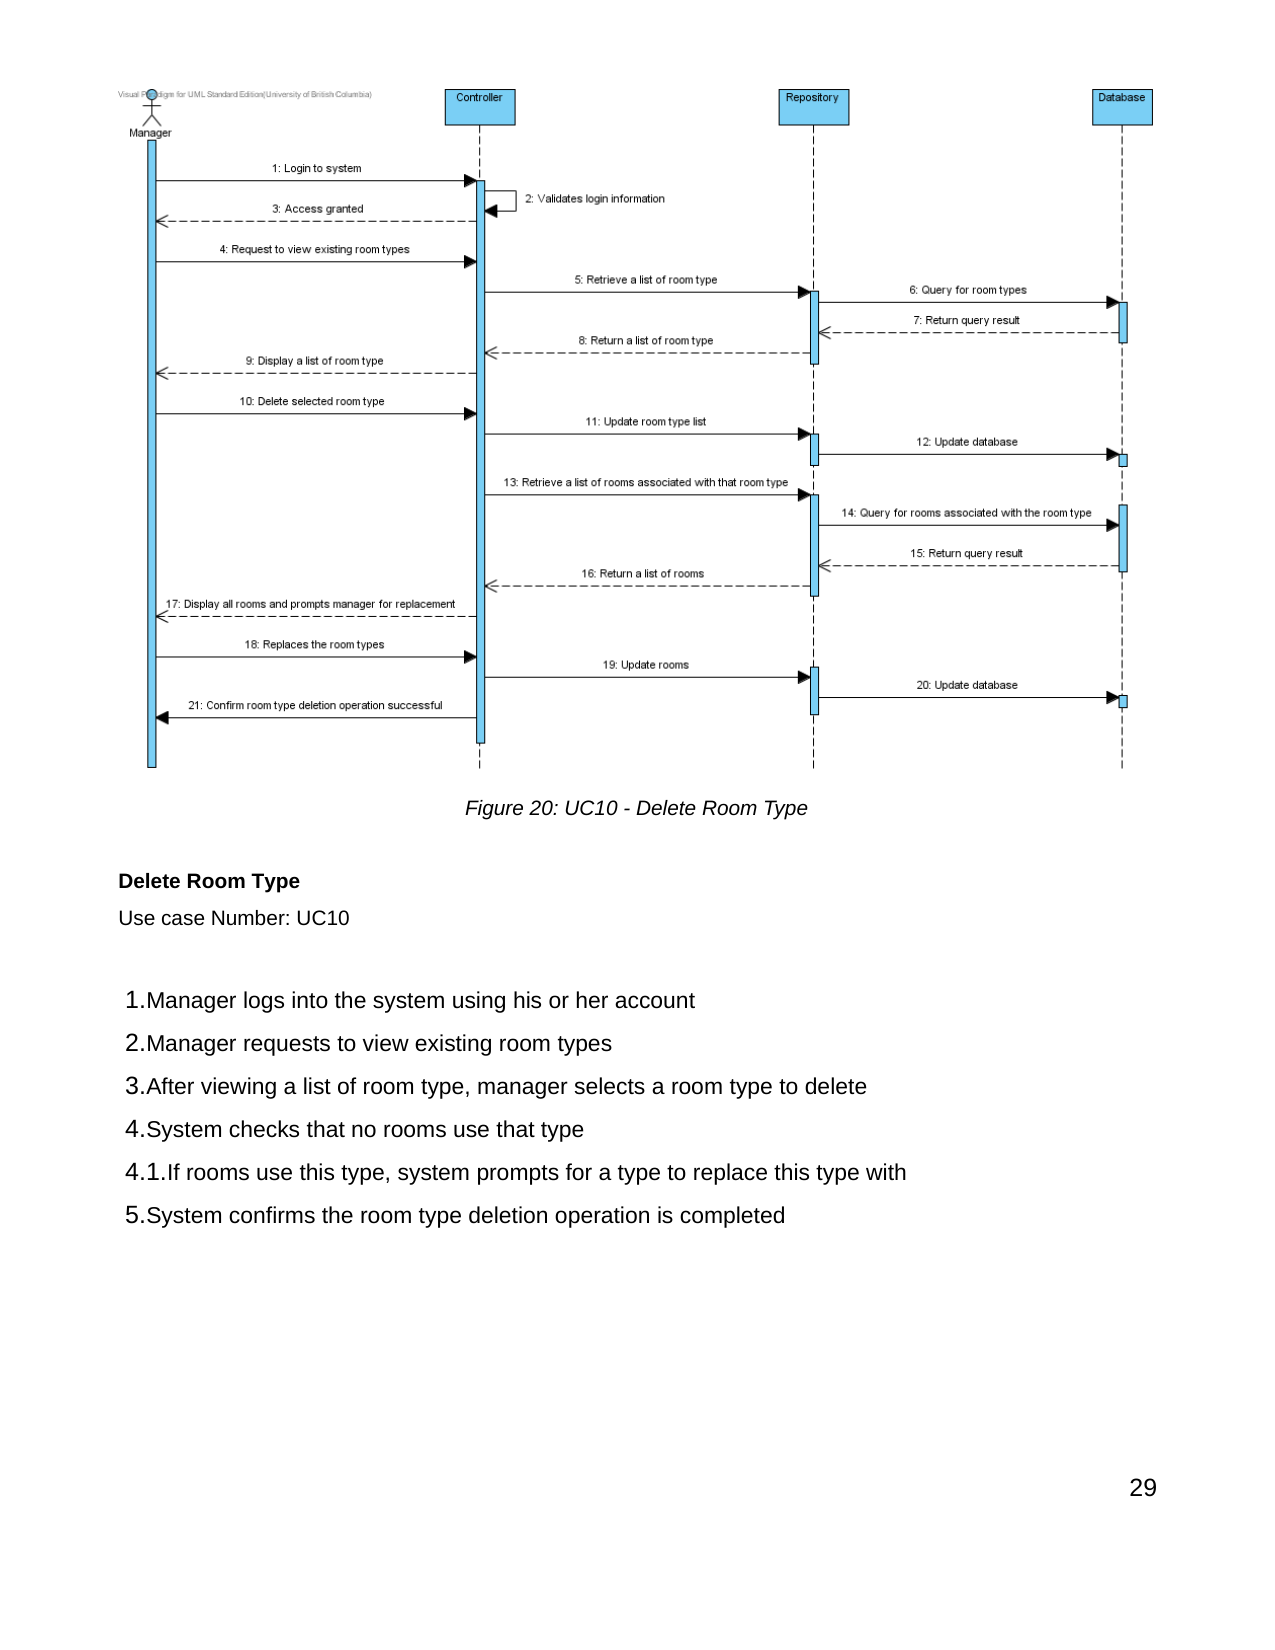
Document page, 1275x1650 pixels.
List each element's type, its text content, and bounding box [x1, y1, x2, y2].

list After viewing a list of room type, manager selects a room type to delete [118, 1071, 1157, 1099]
list If rooms use this type, system prompts for a type to replace this type with [118, 1157, 1157, 1186]
list System confirms the room type deletion operation is completed [118, 1200, 1157, 1229]
list Manager requests to view existing room types [118, 1028, 1157, 1056]
subtitle Delete Room Type [118, 869, 1157, 893]
text Figure 20: UC10 - Delete Room Type [118, 796, 1157, 820]
text Use case Number: UC10 [118, 906, 1157, 929]
list System checks that no rooms use that type [118, 1114, 1157, 1143]
list Manager logs into the system using his or her account [118, 984, 1157, 1013]
